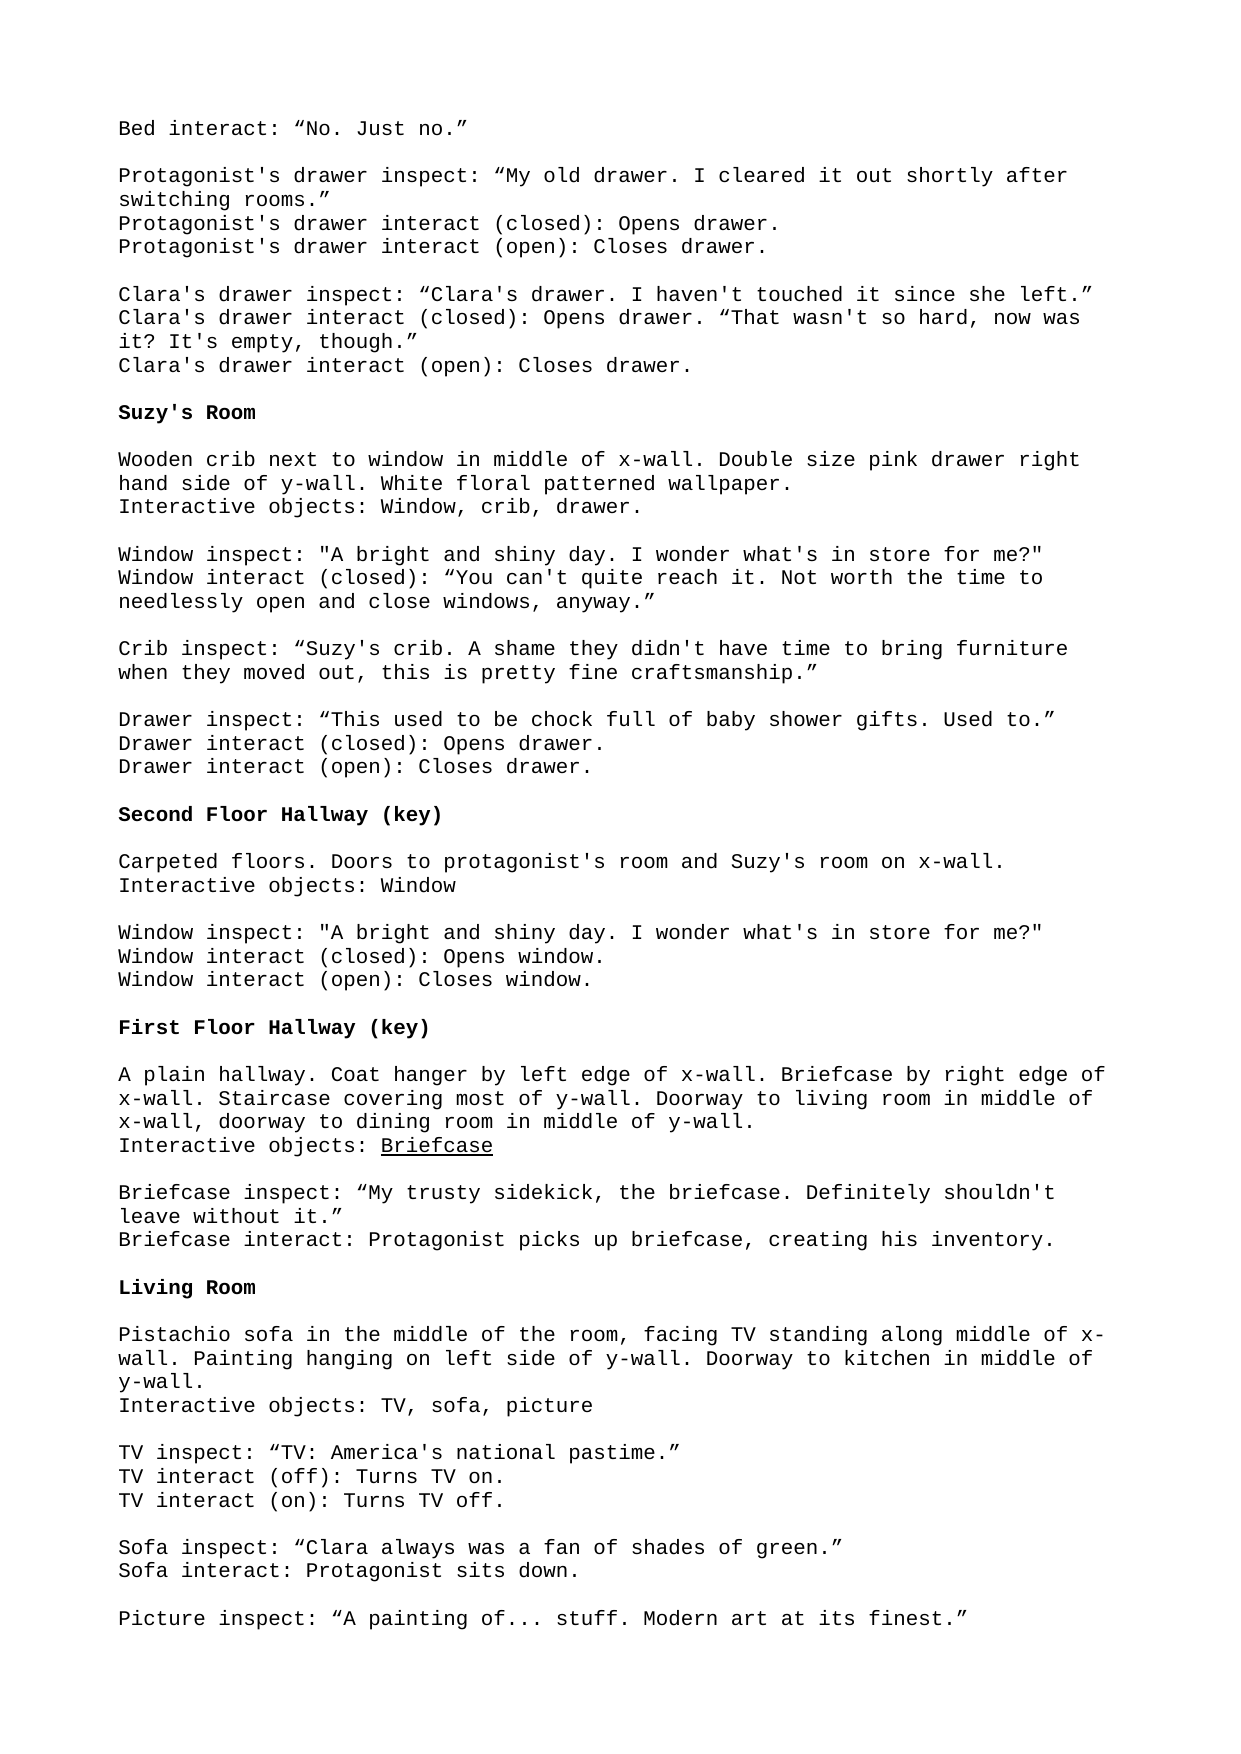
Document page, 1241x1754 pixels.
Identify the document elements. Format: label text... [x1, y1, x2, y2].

text Clara's drawer interact (closed): Opens drawer. “That wasn't so hard, now was it? It's empty, though.” [118, 307, 1122, 354]
text Interactive objects: Briefcase [118, 1135, 1122, 1158]
text Window interact (closed): Opens window. [118, 946, 1122, 969]
text Suzy's Room [118, 402, 1122, 426]
text Protagonist's drawer inspect: “My old drawer. I cleared it out shortly after switching rooms.” [118, 165, 1122, 213]
text Window interact (open): Closes window. [118, 969, 1122, 993]
text Window inspect: "A bright and shiny day. I wonder what's in store for me?" [118, 922, 1122, 946]
text Briefcase interact: Protagonist picks up briefcase, creating his inventory. [118, 1229, 1122, 1253]
text Protagonist's drawer interact (closed): Opens drawer. [118, 213, 1122, 236]
text A plain hallway. Coat hanger by left edge of x-wall. Briefcase by right edge of x-wall. Staircase covering most of y-wall. Doorway to living room in middle of x-wall, doorway to dining room in middle of y-wall. [118, 1064, 1122, 1135]
text Window interact (closed): “You can't quite reach it. Not worth the time to needlessly open and close windows, anyway.” [118, 567, 1122, 615]
text Second Floor Hallway (key) [118, 804, 1122, 827]
text Picture inspect: “A painting of... stuff. Modern art at its finest.” [118, 1608, 1122, 1631]
text Clara's drawer interact (open): Closes drawer. [118, 354, 1122, 378]
text Interactive objects: Window, crib, drawer. [118, 496, 1122, 520]
text Carpeted floors. Doors to protagonist's room and Suzy's room on x-wall. [118, 851, 1122, 875]
text Drawer interact (open): Closes drawer. [118, 757, 1122, 780]
text TV inspect: “TV: America's national pastime.” [118, 1442, 1122, 1466]
text Interactive objects: Window [118, 875, 1122, 898]
text Sofa inspect: “Clara always was a fan of shades of green.” [118, 1537, 1122, 1561]
text TV interact (on): Turns TV off. [118, 1489, 1122, 1513]
text Drawer inspect: “This used to be chock full of baby shower gifts. Used to.” [118, 709, 1122, 733]
text TV interact (off): Turns TV on. [118, 1466, 1122, 1489]
text Interactive objects: TV, sofa, picture [118, 1395, 1122, 1419]
text Crib inspect: “Suzy's crib. A shame they didn't have time to bring furniture when they moved out, this is pretty fine craftsmanship.” [118, 638, 1122, 686]
text Pistachio sofa in the middle of the room, facing TV standing along middle of x-wall. Painting hanging on left side of y-wall. Doorway to kitchen in middle of y-wall. [118, 1324, 1122, 1395]
text Briefcase inspect: “My trusty sidekick, the briefcase. Definitely shouldn't leave without it.” [118, 1182, 1122, 1229]
text Wooden crib next to window in middle of x-wall. Double size pink drawer right hand side of y-wall. White floral patterned wallpaper. [118, 449, 1122, 496]
text Protagonist's drawer interact (open): Closes drawer. [118, 236, 1122, 260]
text Living Room [118, 1277, 1122, 1300]
text Bed interact: “No. Just no.” [118, 118, 1122, 142]
text Window inspect: "A bright and shiny day. I wonder what's in store for me?" [118, 544, 1122, 567]
text Drawer interact (closed): Opens drawer. [118, 733, 1122, 757]
text Sofa interact: Protagonist sits down. [118, 1561, 1122, 1584]
text First Floor Hallway (key) [118, 1017, 1122, 1040]
text Clara's drawer inspect: “Clara's drawer. I haven't touched it since she left.” [118, 284, 1122, 307]
